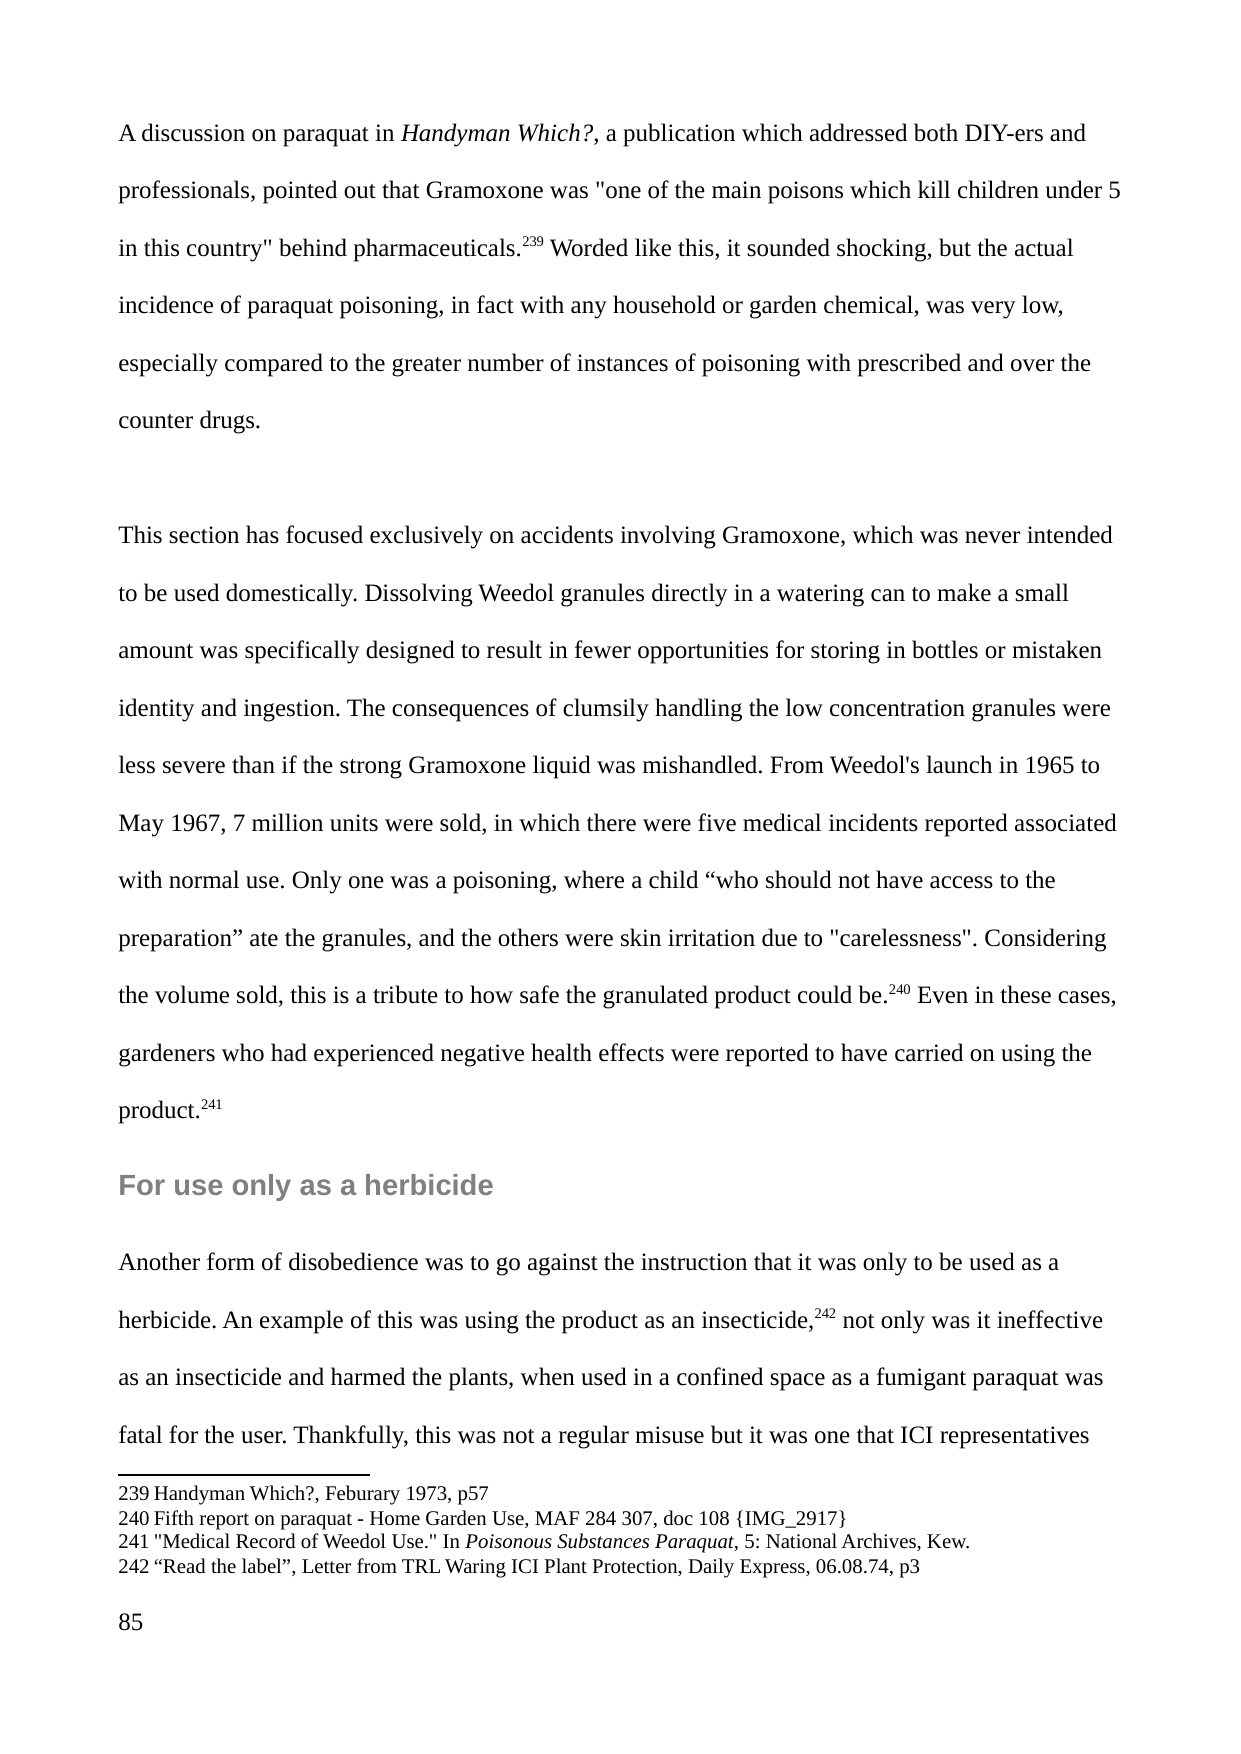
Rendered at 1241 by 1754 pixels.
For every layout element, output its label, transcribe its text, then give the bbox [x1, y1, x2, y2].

text This section has focused exclusively on accidents involving Gramoxone, which was never intended to be used domestically. Dissolving Weedol granules directly in a watering can to make a small amount was specifically designed to result in fewer opportunities for storing in bottles or mistaken identity and ingestion. The consequences of clumsily handling the low concentration granules were less severe than if the strong Gramoxone liquid was mishandled. From Weedol's launch in 1965 to May 1967, 7 million units were sold, in which there were five medical incidents reported associated with normal use. Only one was a poisoning, where a child “who should not have access to the preparation” ate the granules, and the others were skin irritation due to "carelessness". Considering the volume sold, this is a tribute to how safe the granulated product could be. Even in these cases, gardeners who had experienced negative health effects were reported to have carried on using the product. [118, 521, 1122, 1124]
text A discussion on paraquat in Handyman Which?, a publication which addressed both DIY-ers and professionals, pointed out that Gramoxone was "one of the main poisons which kill children under 5 in this country" behind pharmaceuticals. Worded like this, it sounded shocking, but the actual incidence of paraquat poisoning, in fact with any household or garden chemical, was very low, especially compared to the greater number of instances of poisoning with prescribed and over the counter drugs. [118, 118, 1122, 434]
text Handyman Which?, Feburary 1973, p57 [118, 1481, 1122, 1505]
subtitle For use only as a herbicide [118, 1168, 1122, 1201]
text “Read the label”, Letter from TRL Waring ICI Plant Protection, Daily Express, 06.08.74, p3 [118, 1553, 1122, 1578]
text Fifth report on paraquat - Home Garden Use, MAF 284 307, doc 108 {IMG_2917} [118, 1505, 1122, 1529]
text Another form of disobedience was to go against the instruction that it was only to be used as a herbicide. An example of this was using the product as an insecticide, not only was it ineffective as an insecticide and harmed the plants, when used in a confined space as a fumigant paraquat was fatal for the user. Thankfully, this was not a regular misuse but it was one that ICI representatives [118, 1247, 1122, 1448]
text "Medical Record of Weedol Use." In Poisonous Substances Paraquat, 5: National Archives, Kew. [118, 1529, 1122, 1553]
